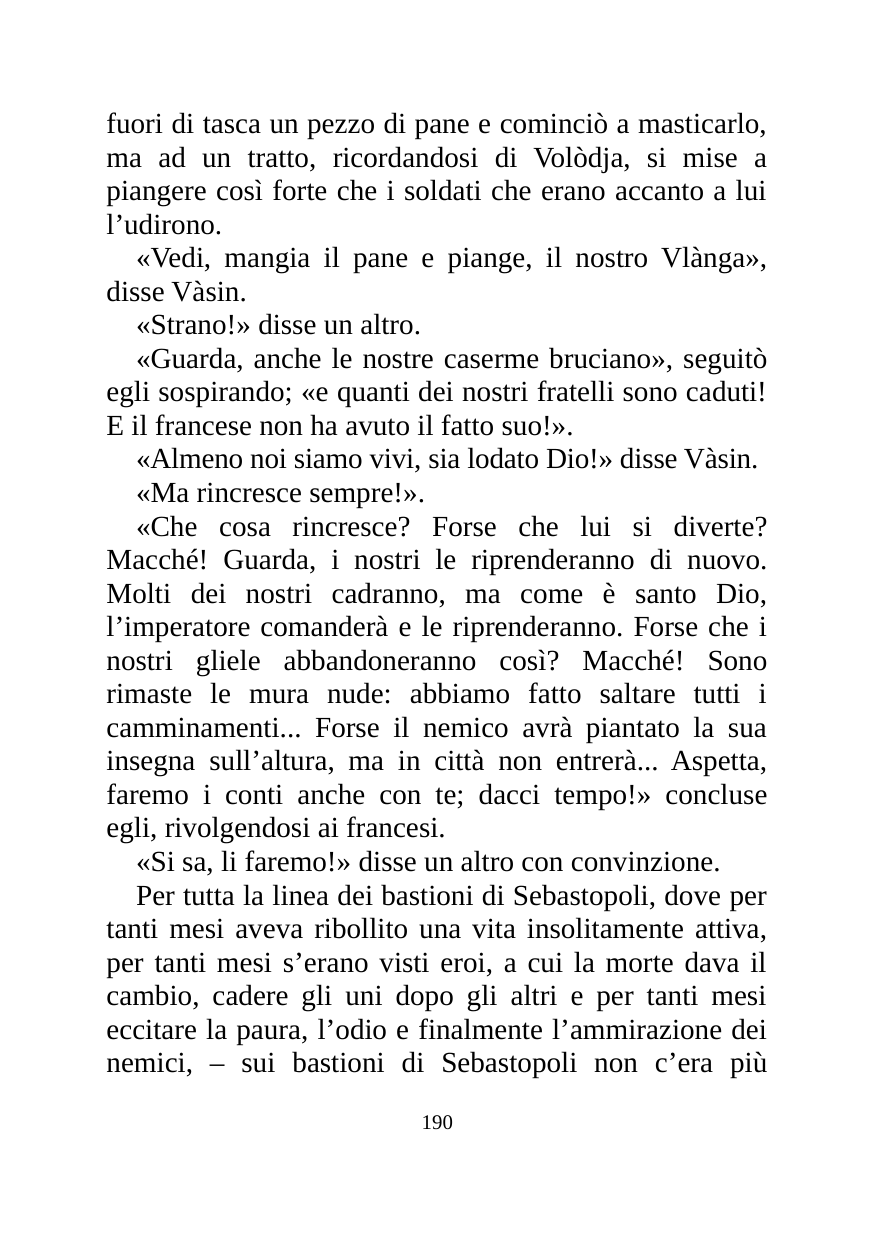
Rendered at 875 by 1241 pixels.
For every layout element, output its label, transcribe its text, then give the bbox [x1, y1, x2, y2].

text Per tutta la linea dei bastioni di Sebastopoli, dove per tanti mesi aveva ribollito una vita insolitamente attiva, per tanti mesi s’erano visti eroi, a cui la morte dava il cambio, cadere gli uni dopo gli altri e per tanti mesi eccitare la paura, l’odio e finalmente l’ammirazione dei nemici, – sui bastioni di Sebastopoli non c’era più [106, 878, 768, 1079]
text «Vedi, mangia il pane e piange, il nostro Vlànga», disse Vàsin. [106, 240, 768, 307]
text «Strano!» disse un altro. [106, 307, 768, 341]
text «Guarda, anche le nostre caserme bruciano», seguitò egli sospirando; «e quanti dei nostri fratelli sono caduti! E il francese non ha avuto il fatto suo!». [106, 341, 768, 442]
text «Ma rincresce sempre!». [106, 475, 768, 509]
text fuori di tasca un pezzo di pane e cominciò a masticarlo, ma ad un tratto, ricordandosi di Volòdja, si mise a piangere così forte che i soldati che erano accanto a lui l’udirono. [106, 106, 768, 240]
text «Si sa, li faremo!» disse un altro con convinzione. [106, 844, 768, 878]
text «Che cosa rincresce? Forse che lui si diverte? Macché! Guarda, i nostri le riprenderanno di nuovo. Molti dei nostri cadranno, ma come è santo Dio, l’imperatore comanderà e le riprenderanno. Forse che i nostri gliele abbandoneranno così? Macché! Sono rimaste le mura nude: abbiamo fatto saltare tutti i camminamenti... Forse il nemico avrà piantato la sua insegna sull’altura, ma in città non entrerà... Aspetta, faremo i conti anche con te; dacci tempo!» concluse egli, rivolgendosi ai francesi. [106, 509, 768, 844]
text «Almeno noi siamo vivi, sia lodato Dio!» disse Vàsin. [106, 442, 768, 475]
